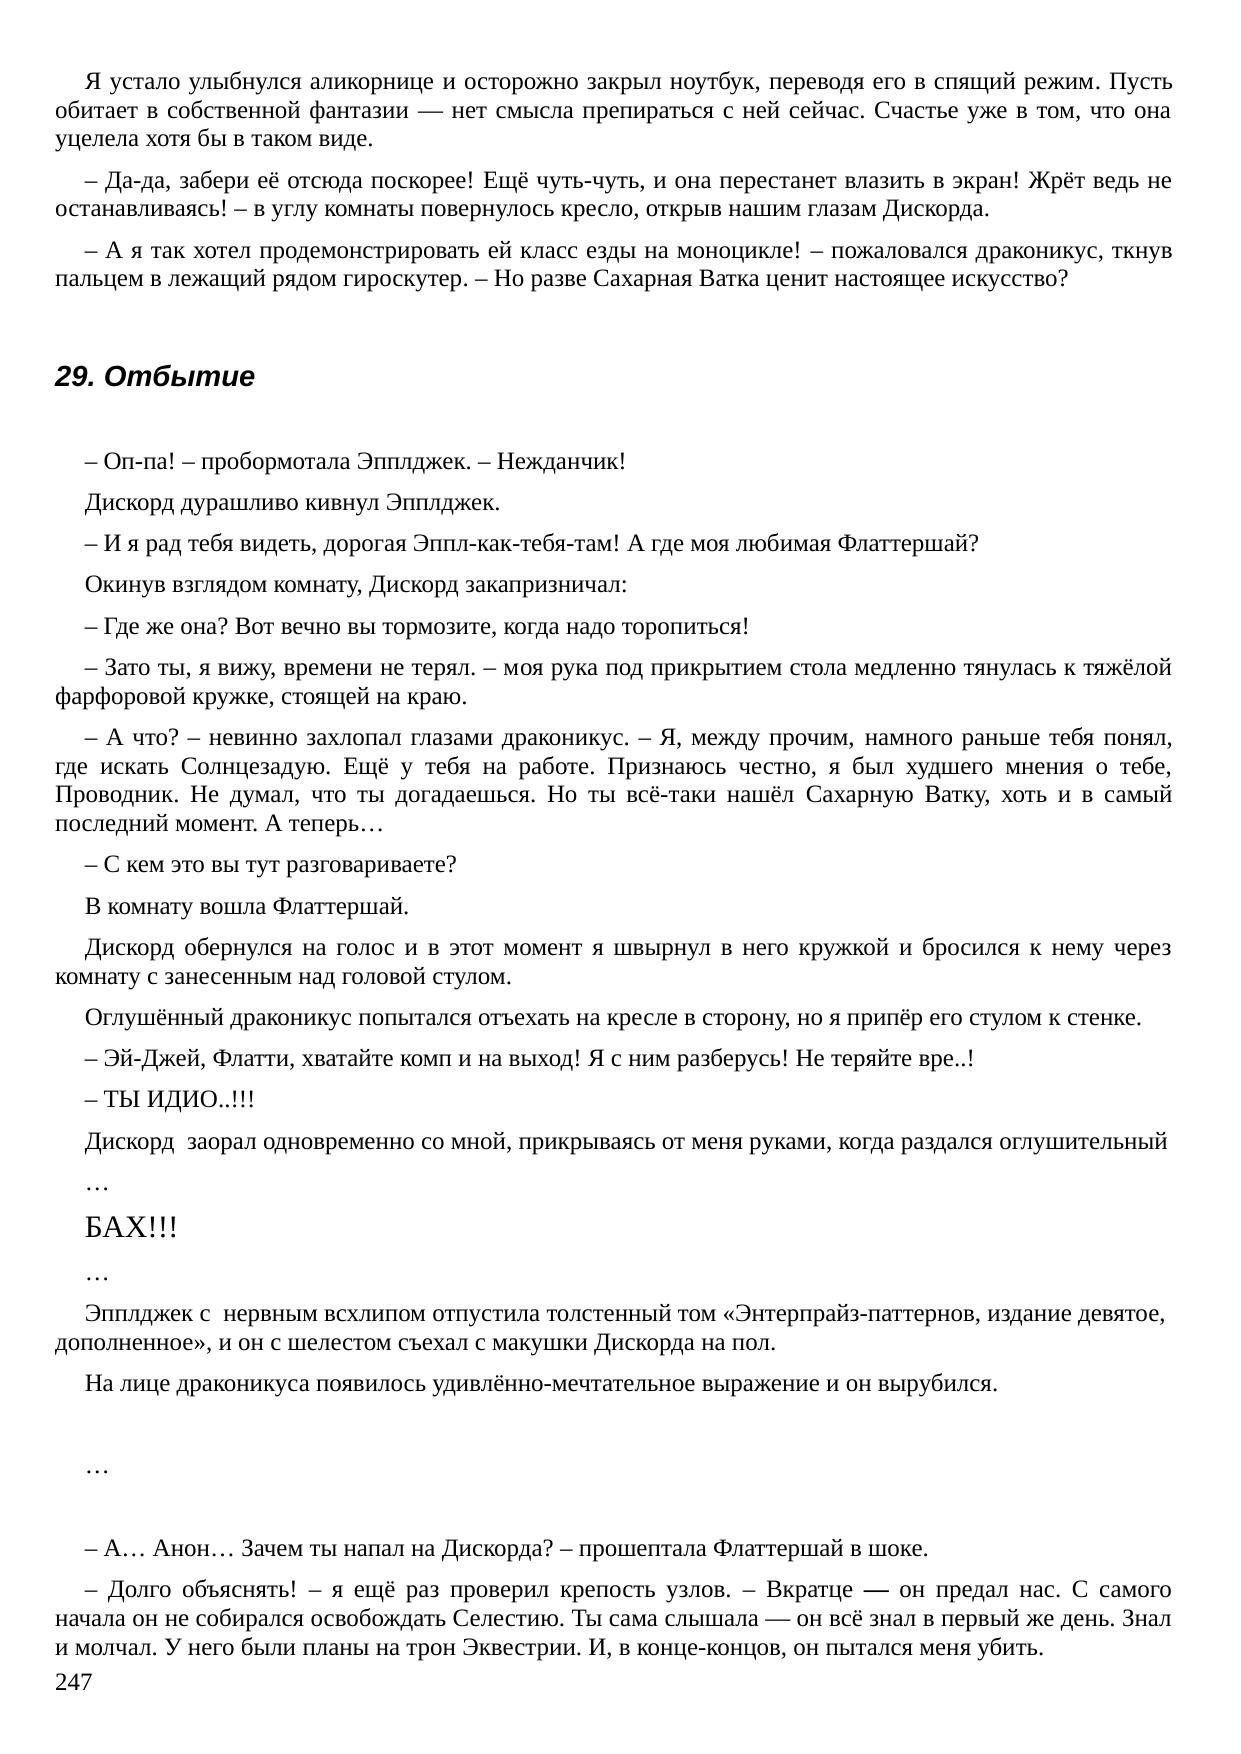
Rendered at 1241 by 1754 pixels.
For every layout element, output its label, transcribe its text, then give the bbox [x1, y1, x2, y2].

text … [55, 1167, 1173, 1196]
subtitle 29. Отбытие [55, 358, 1173, 392]
text – А… Анон… Зачем ты напал на Дискорда? – прошептала Флаттершай в шоке. [55, 1533, 1173, 1562]
text На лице драконикуса появилось удивлённо-мечтательное выражение и он вырубился. [55, 1368, 1173, 1397]
text … [55, 1257, 1173, 1286]
text Дискорд обернулся на голос и в этот момент я швырнул в него кружкой и бросился к нему через комнату с занесенным над головой стулом. [55, 932, 1173, 989]
text – ТЫ ИДИО..!!! [55, 1084, 1173, 1113]
text Дискорд дурашливо кивнул Эпплджек. [55, 487, 1173, 516]
text – Эй-Джей, Флатти, хватайте комп и на выход! Я с ним разберусь! Не теряйте вре..! [55, 1043, 1173, 1072]
text – Где же она? Вот вечно вы тормозите, когда надо торопиться! [55, 611, 1173, 639]
text – С кем это вы тут разговариваете? [55, 849, 1173, 878]
text – Долго объяснять! – я ещё раз проверил крепость узлов. – Вкратце — он предал нас. С самого начала он не собирался освобождать Селестию. Ты сама слышала — он всё знал в первый же день. Знал и молчал. У него были планы на трон Эквестрии. И, в конце-концов, он пытался меня убить. [55, 1574, 1173, 1661]
text Дискорд заорал одновременно со мной, прикрываясь от меня руками, когда раздался оглушительный [55, 1126, 1173, 1154]
text – Да-да, забери её отсюда поскорее! Ещё чуть-чуть, и она перестанет влазить в экран! Жрёт ведь не останавливаясь! – в углу комнаты повернулось кресло, открыв нашим глазам Дискорда. [55, 165, 1173, 222]
text – А что? – невинно захлопал глазами драконикус. – Я, между прочим, намного раньше тебя понял, где искать Солнцезадую. Ещё у тебя на работе. Признаюсь честно, я был худшего мнения о тебе, Проводник. Не думал, что ты догадаешься. Но ты всё-таки нашёл Сахарную Ватку, хоть и в самый последний момент. А теперь… [55, 722, 1173, 837]
text – А я так хотел продемонстрировать ей класс езды на моноцикле! – пожаловался драконикус, ткнув пальцем в лежащий рядом гироскутер. – Но разве Сахарная Ватка ценит настоящее искусство? [55, 235, 1173, 292]
text Окинув взглядом комнату, Дискорд закапризничал: [55, 569, 1173, 598]
text – Зато ты, я вижу, времени не терял. – моя рука под прикрытием стола медленно тянулась к тяжёлой фарфоровой кружке, стоящей на краю. [55, 652, 1173, 709]
text В комнату вошла Флаттершай. [55, 891, 1173, 919]
text БАХ!!! [55, 1208, 1173, 1244]
text … [55, 1451, 1173, 1479]
text Оглушённый драконикус попытался отъехать на кресле в сторону, но я припёр его стулом к стенке. [55, 1002, 1173, 1031]
text – Оп-па! – пробормотала Эпплджек. – Нежданчик! [55, 446, 1173, 474]
text Я устало улыбнулся аликорнице и осторожно закрыл ноутбук, переводя его в спящий режим. Пусть обитает в собственной фантазии — нет смысла препираться с ней сейчас. Счастье уже в том, что она уцелела хотя бы в таком виде. [55, 66, 1173, 152]
text Эпплджек с нервным всхлипом отпустила толстенный том «Энтерпрайз-паттернов, издание девятое, дополненное», и он с шелестом съехал с макушки Дискорда на пол. [55, 1298, 1173, 1356]
text – И я рад тебя видеть, дорогая Эппл-как-тебя-там! А где моя любимая Флаттершай? [55, 528, 1173, 557]
